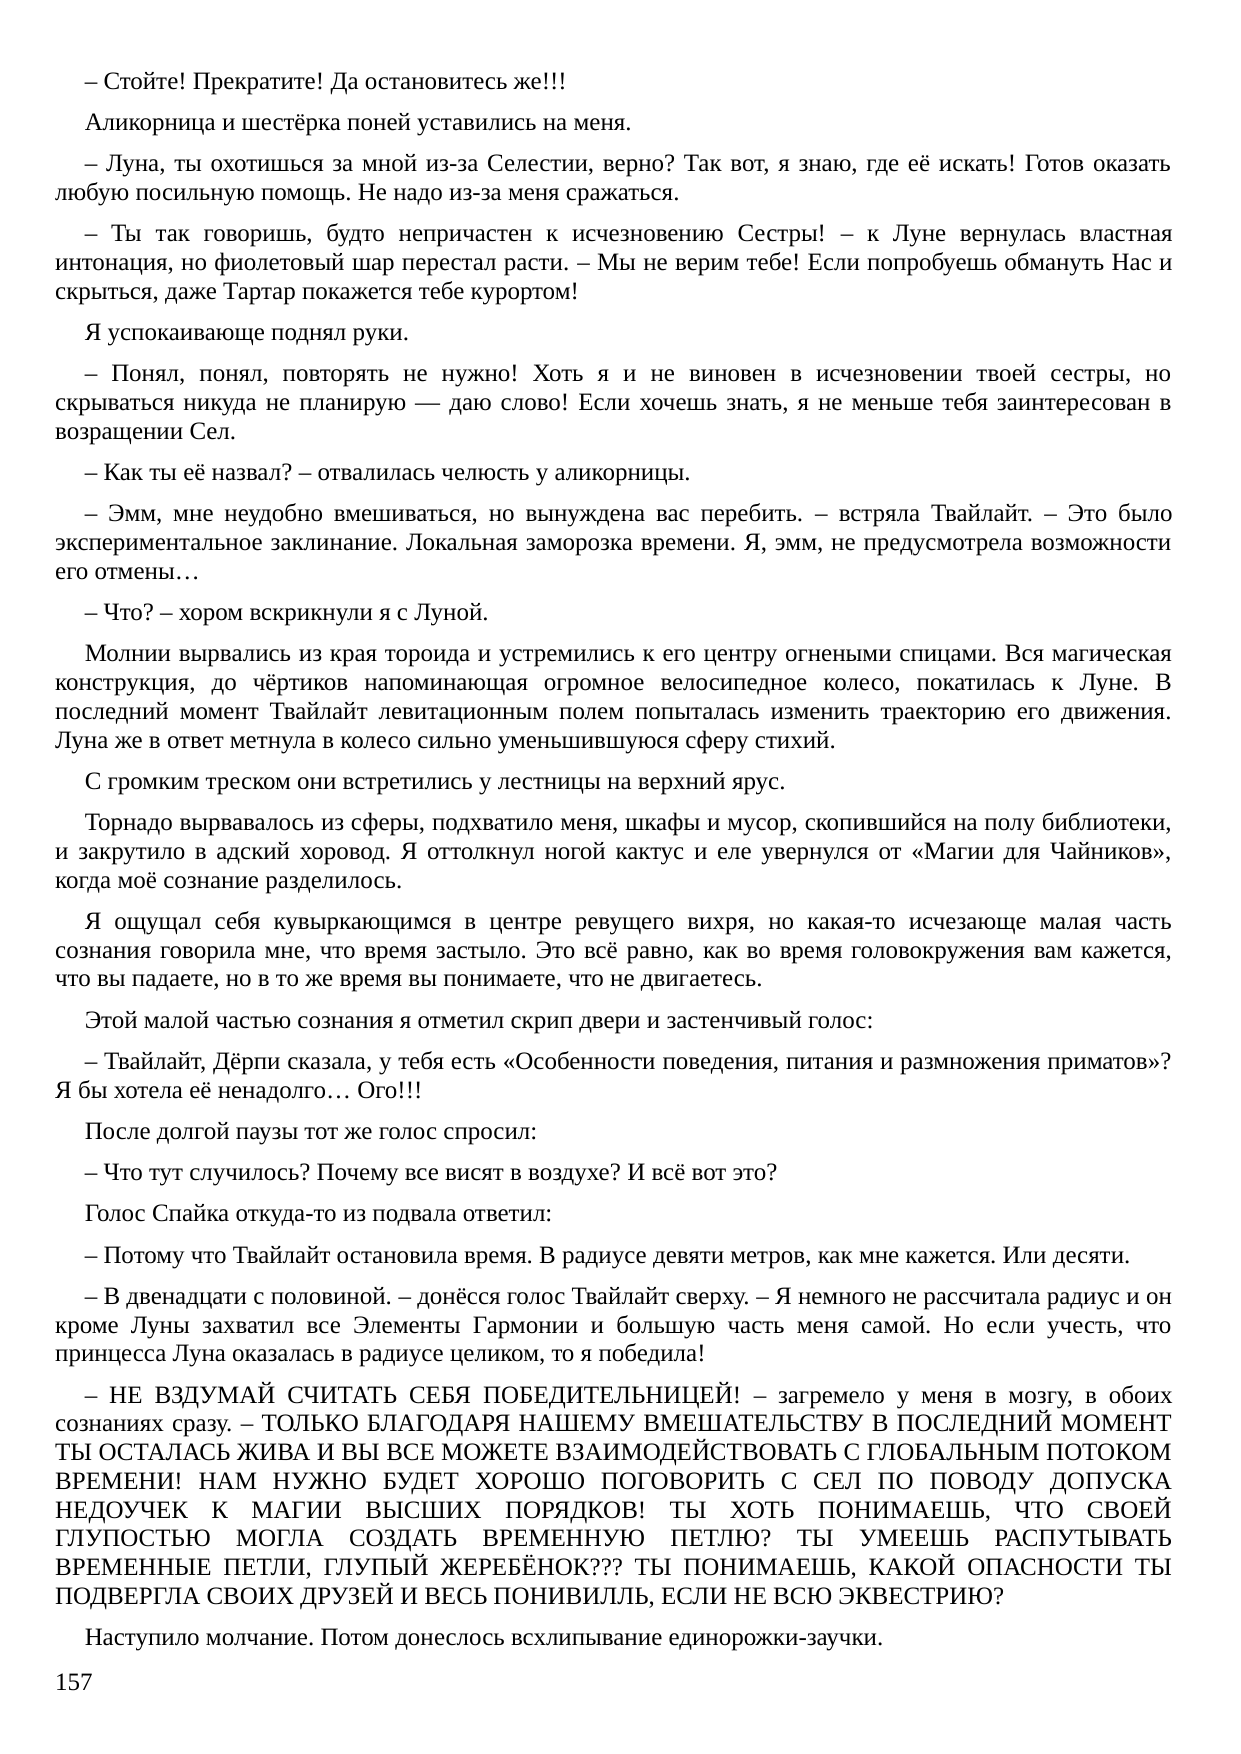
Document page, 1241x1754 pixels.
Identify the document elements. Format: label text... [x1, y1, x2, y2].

text – Что тут случилось? Почему все висят в воздухе? И всё вот это? [55, 1157, 1173, 1186]
text Наступило молчание. Потом донеслось всхлипывание единорожки-заучки. [55, 1622, 1173, 1651]
text – Понял, понял, повторять не нужно! Хоть я и не виновен в исчезновении твоей сестры, но скрываться никуда не планирую — даю слово! Если хочешь знать, я не меньше тебя заинтересован в возращении Сел. [55, 358, 1173, 445]
text С громким треском они встретились у лестницы на верхний ярус. [55, 766, 1173, 795]
text – НЕ ВЗДУМАЙ СЧИТАТЬ СЕБЯ ПОБЕДИТЕЛЬНИЦЕЙ! – загремело у меня в мозгу, в обоих сознаниях сразу. – ТОЛЬКО БЛАГОДАРЯ НАШЕМУ ВМЕШАТЕЛЬСТВУ В ПОСЛЕДНИЙ МОМЕНТ ТЫ ОСТАЛАСЬ ЖИВА И ВЫ ВСЕ МОЖЕТЕ ВЗАИМОДЕЙСТВОВАТЬ С ГЛОБАЛЬНЫМ ПОТОКОМ ВРЕМЕНИ! НАМ НУЖНО БУДЕТ ХОРОШО ПОГОВОРИТЬ С СЕЛ ПО ПОВОДУ ДОПУСКА НЕДОУЧЕК К МАГИИ ВЫСШИХ ПОРЯДКОВ! ТЫ ХОТЬ ПОНИМАЕШЬ, ЧТО СВОЕЙ ГЛУПОСТЬЮ МОГЛА СОЗДАТЬ ВРЕМЕННУЮ ПЕТЛЮ? ТЫ УМЕЕШЬ РАСПУТЫВАТЬ ВРЕМЕННЫЕ ПЕТЛИ, ГЛУПЫЙ ЖЕРЕБЁНОК??? ТЫ ПОНИМАЕШЬ, КАКОЙ ОПАСНОСТИ ТЫ ПОДВЕРГЛА СВОИХ ДРУЗЕЙ И ВЕСЬ ПОНИВИЛЛЬ, ЕСЛИ НЕ ВСЮ ЭКВЕСТРИЮ? [55, 1380, 1173, 1610]
text Голос Спайка откуда-то из подвала ответил: [55, 1198, 1173, 1227]
text – Твайлайт, Дёрпи сказала, у тебя есть «Особенности поведения, питания и размножения приматов»? Я бы хотела её ненадолго… Ого!!! [55, 1046, 1173, 1103]
text – В двенадцати с половиной. – донёсся голос Твайлайт сверху. – Я немного не рассчитала радиус и он кроме Луны захватил все Элементы Гармонии и большую часть меня самой. Но если учесть, что принцесса Луна оказалась в радиусе целиком, то я победила! [55, 1281, 1173, 1367]
text – Потому что Твайлайт остановила время. В радиусе девяти метров, как мне кажется. Или десяти. [55, 1240, 1173, 1268]
text – Стойте! Прекратите! Да остановитесь же!!! [55, 66, 1173, 95]
text – Что? – хором вскрикнули я с Луной. [55, 597, 1173, 626]
text Я успокаивающе поднял руки. [55, 317, 1173, 346]
text – Эмм, мне неудобно вмешиваться, но вынуждена вас перебить. – встряла Твайлайт. – Это было экспериментальное заклинание. Локальная заморозка времени. Я, эмм, не предусмотрела возможности его отмены… [55, 498, 1173, 585]
text – Луна, ты охотишься за мной из-за Селестии, верно? Так вот, я знаю, где её искать! Готов оказать любую посильную помощь. Не надо из-за меня сражаться. [55, 148, 1173, 206]
text – Ты так говоришь, будто непричастен к исчезновению Сестры! – к Луне вернулась властная интонация, но фиолетовый шар перестал расти. – Мы не верим тебе! Если попробуешь обмануть Нас и скрыться, даже Тартар покажется тебе курортом! [55, 218, 1173, 305]
text – Как ты её назвал? – отвалилась челюсть у аликорницы. [55, 457, 1173, 486]
text Молнии вырвались из края тороида и устремились к его центру огнеными спицами. Вся магическая конструкция, до чёртиков напоминающая огромное велосипедное колесо, покатилась к Луне. В последний момент Твайлайт левитационным полем попыталась изменить траекторию его движения. Луна же в ответ метнула в колесо сильно уменьшившуюся сферу стихий. [55, 638, 1173, 753]
text После долгой паузы тот же голос спросил: [55, 1116, 1173, 1145]
text Я ощущал себя кувыркающимся в центре ревущего вихря, но какая-то исчезающе малая часть сознания говорила мне, что время застыло. Это всё равно, как во время головокружения вам кажется, что вы падаете, но в то же время вы понимаете, что не двигаетесь. [55, 906, 1173, 992]
text Аликорница и шестёрка поней уставились на меня. [55, 107, 1173, 136]
text Торнадо вырвавалось из сферы, подхватило меня, шкафы и мусор, скопившийся на полу библиотеки, и закрутило в адский хоровод. Я оттолкнул ногой кактус и еле увернулся от «Магии для Чайников», когда моё сознание разделилось. [55, 807, 1173, 893]
text Этой малой частью сознания я отметил скрип двери и застенчивый голос: [55, 1005, 1173, 1033]
